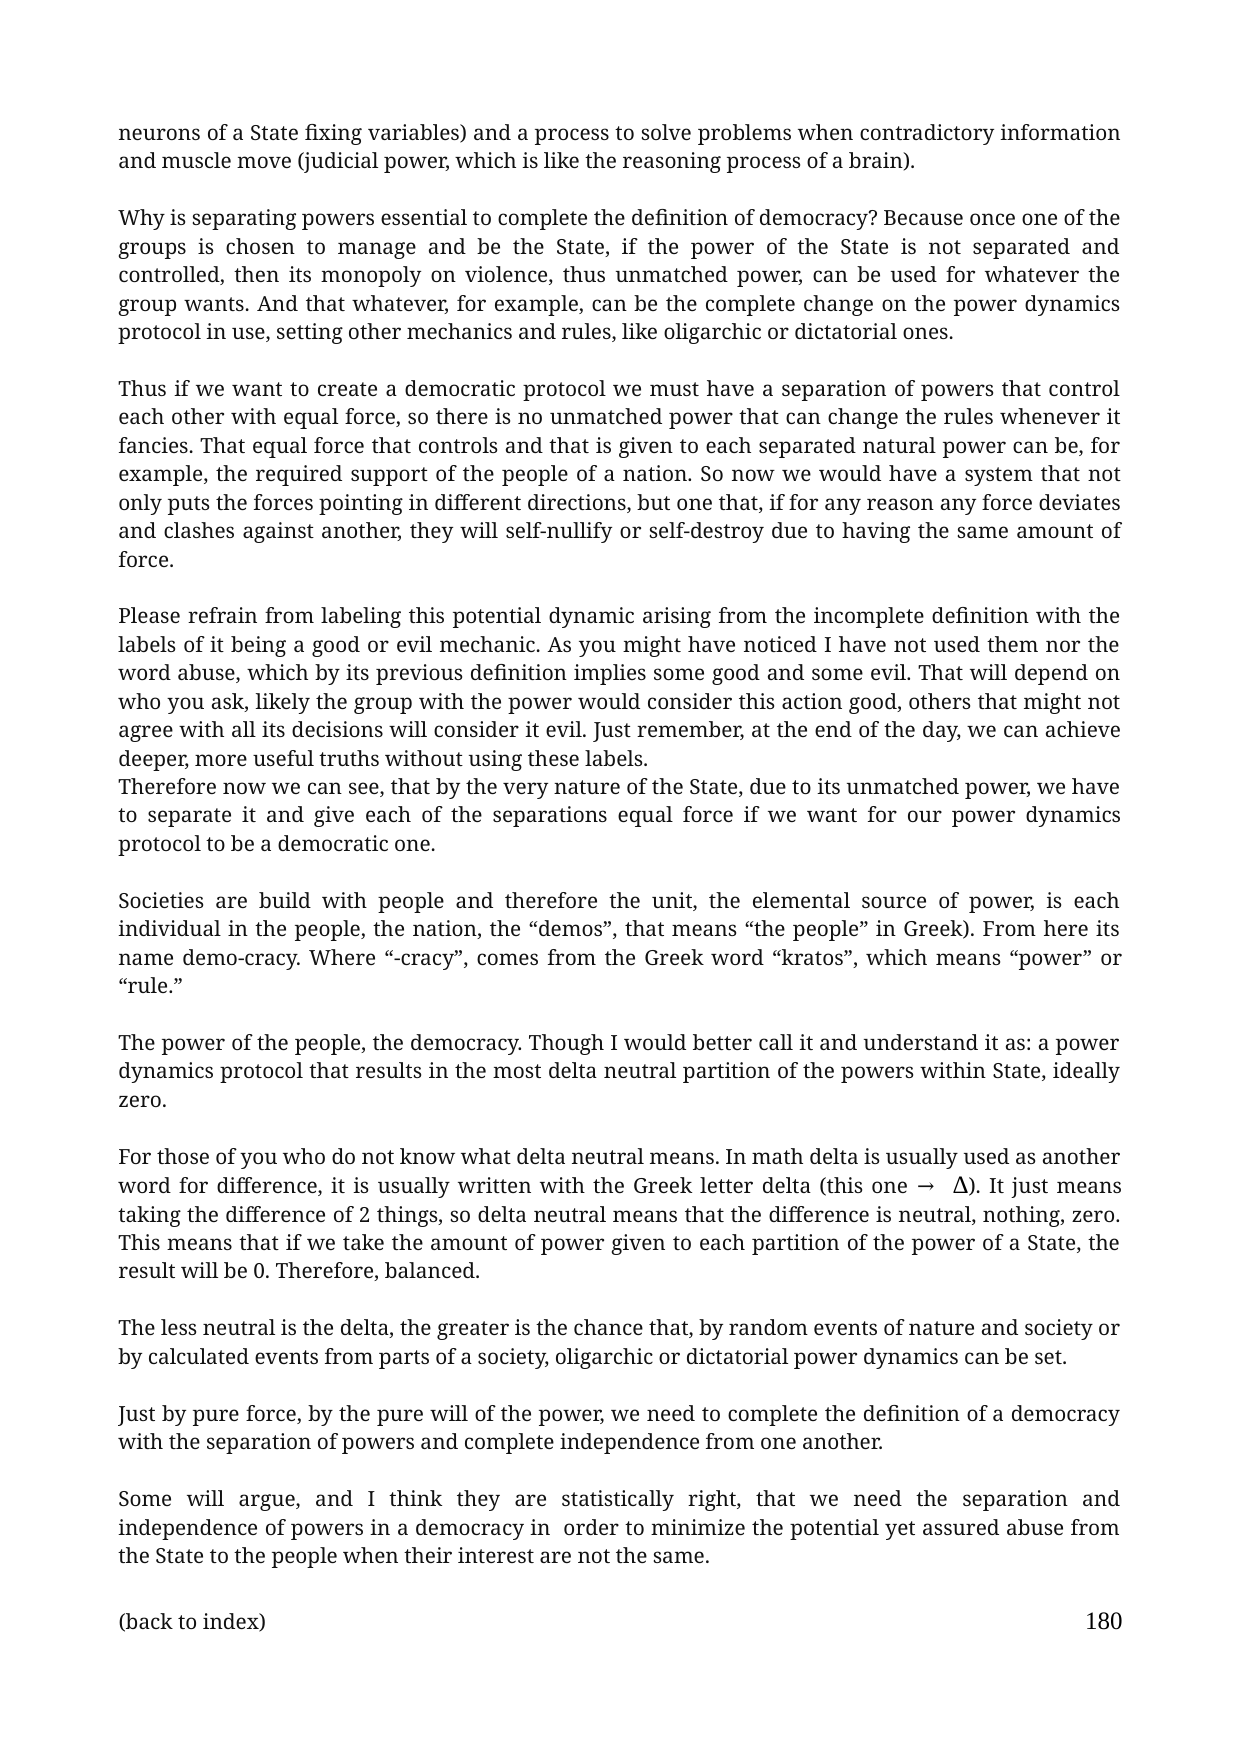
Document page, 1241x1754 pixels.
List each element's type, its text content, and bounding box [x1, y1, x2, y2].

text Societies are build with people and therefore the unit, the elemental source of power, is each individual in the people, the nation, the “demos”, that means “the people” in Greek). From here its name demo-cracy. Where “-cracy”, comes from the Greek word “kratos”, which means “power” or “rule.” [118, 886, 1122, 1000]
text Some will argue, and I think they are statistically right, that we need the separation and independence of powers in a democracy in order to minimize the potential yet assured abuse from the State to the people when their interest are not the same. [118, 1484, 1122, 1569]
text The power of the people, the democracy. Though I would better call it and understand it as: a power dynamics protocol that results in the most delta neutral partition of the powers within State, ideally zero. [118, 1028, 1122, 1113]
text Please refrain from labeling this potential dynamic arising from the incomplete definition with the labels of it being a good or evil mechanic. As you might have noticed I have not used them nor the word abuse, which by its previous definition implies some good and some evil. That will depend on who you ask, likely the group with the power would consider this action good, others that might not agree with all its decisions will consider it evil. Just remember, at the end of the day, we can achieve deeper, more useful truths without using these labels. [118, 602, 1122, 772]
text Therefore now we can see, that by the very nature of the State, due to its unmatched power, we have to separate it and give each of the separations equal force if we want for our power dynamics protocol to be a democratic one. [118, 772, 1122, 857]
text Thus if we want to create a democratic protocol we must have a separation of powers that control each other with equal force, so there is no unmatched power that can change the rules whenever it fancies. That equal force that controls and that is given to each separated natural power can be, for example, the required support of the people of a nation. So now we would have a system that not only puts the forces pointing in different directions, but one that, if for any reason any force deviates and clashes against another, they will self-nullify or self-destroy due to having the same amount of force. [118, 374, 1122, 573]
text neurons of a State fixing variables) and a process to solve problems when contradictory information and muscle move (judicial power, which is like the reasoning process of a brain). [118, 118, 1122, 175]
text For those of you who do not know what delta neutral means. In math delta is usually used as another word for difference, it is usually written with the Greek letter delta (this one → Δ). It just means taking the difference of 2 things, so delta neutral means that the difference is neutral, nothing, zero. This means that if we take the amount of power given to each partition of the power of a State, the result will be 0. Therefore, balanced. [118, 1142, 1122, 1285]
text The less neutral is the delta, the greater is the chance that, by random events of nature and society or by calculated events from parts of a society, oligarchic or dictatorial power dynamics can be set. [118, 1313, 1122, 1370]
text Why is separating powers essential to complete the definition of democracy? Because once one of the groups is chosen to manage and be the State, if the power of the State is not separated and controlled, then its monopoly on violence, thus unmatched power, can be used for whatever the group wants. And that whatever, for example, can be the complete change on the power dynamics protocol in use, setting other mechanics and rules, like oligarchic or dictatorial ones. [118, 203, 1122, 346]
text Just by pure force, by the pure will of the power, we need to complete the definition of a democracy with the separation of powers and complete independence from one another. [118, 1399, 1122, 1456]
